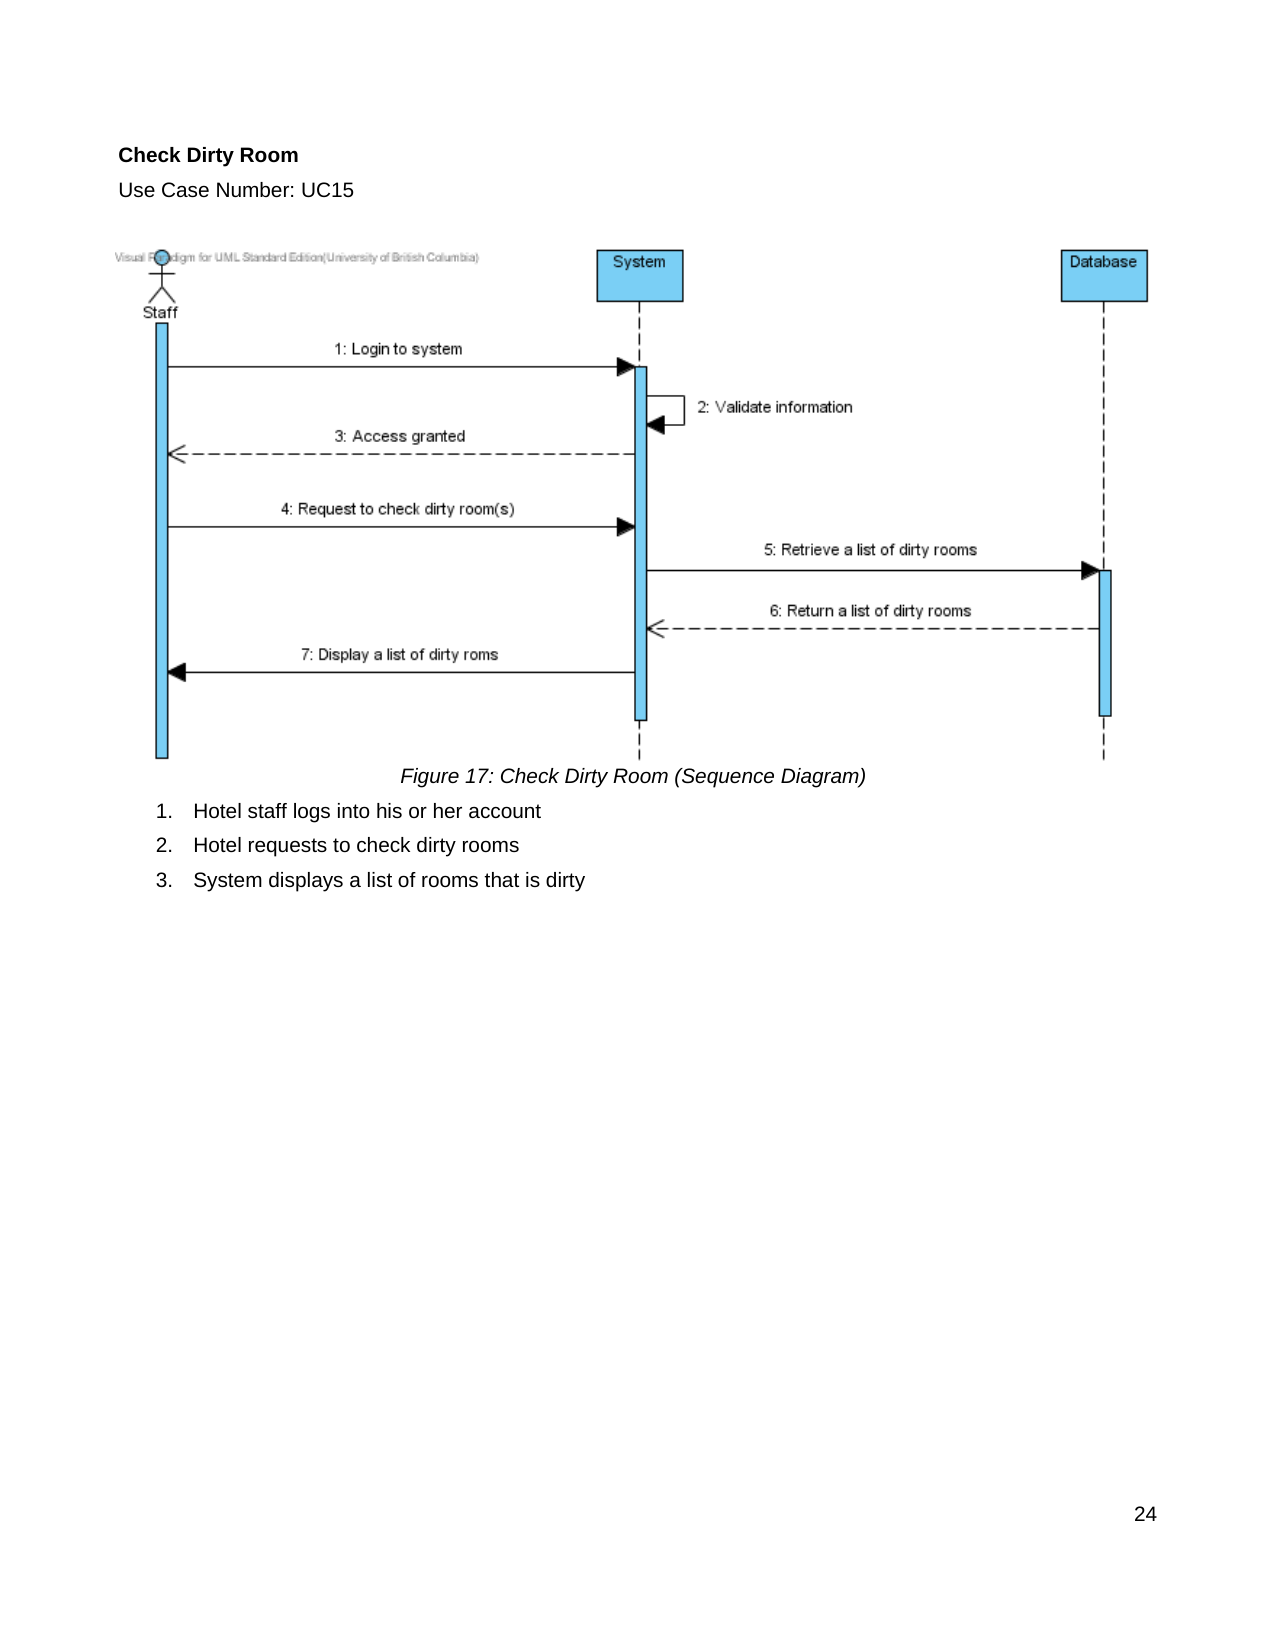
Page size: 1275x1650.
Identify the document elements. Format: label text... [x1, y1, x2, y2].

list Hotel staff logs into his or her account [115, 214, 1157, 822]
list Hotel requests to check dirty rooms [156, 834, 1157, 857]
list Figure 17: Check Dirty Room (Sequence Diagram) [115, 765, 1154, 788]
text Use Case Number: UC15 [118, 179, 1157, 202]
list System displays a list of rooms that is dirty [156, 869, 1157, 892]
subtitle Check Dirty Room [118, 143, 1157, 166]
picture [115, 248, 1154, 765]
